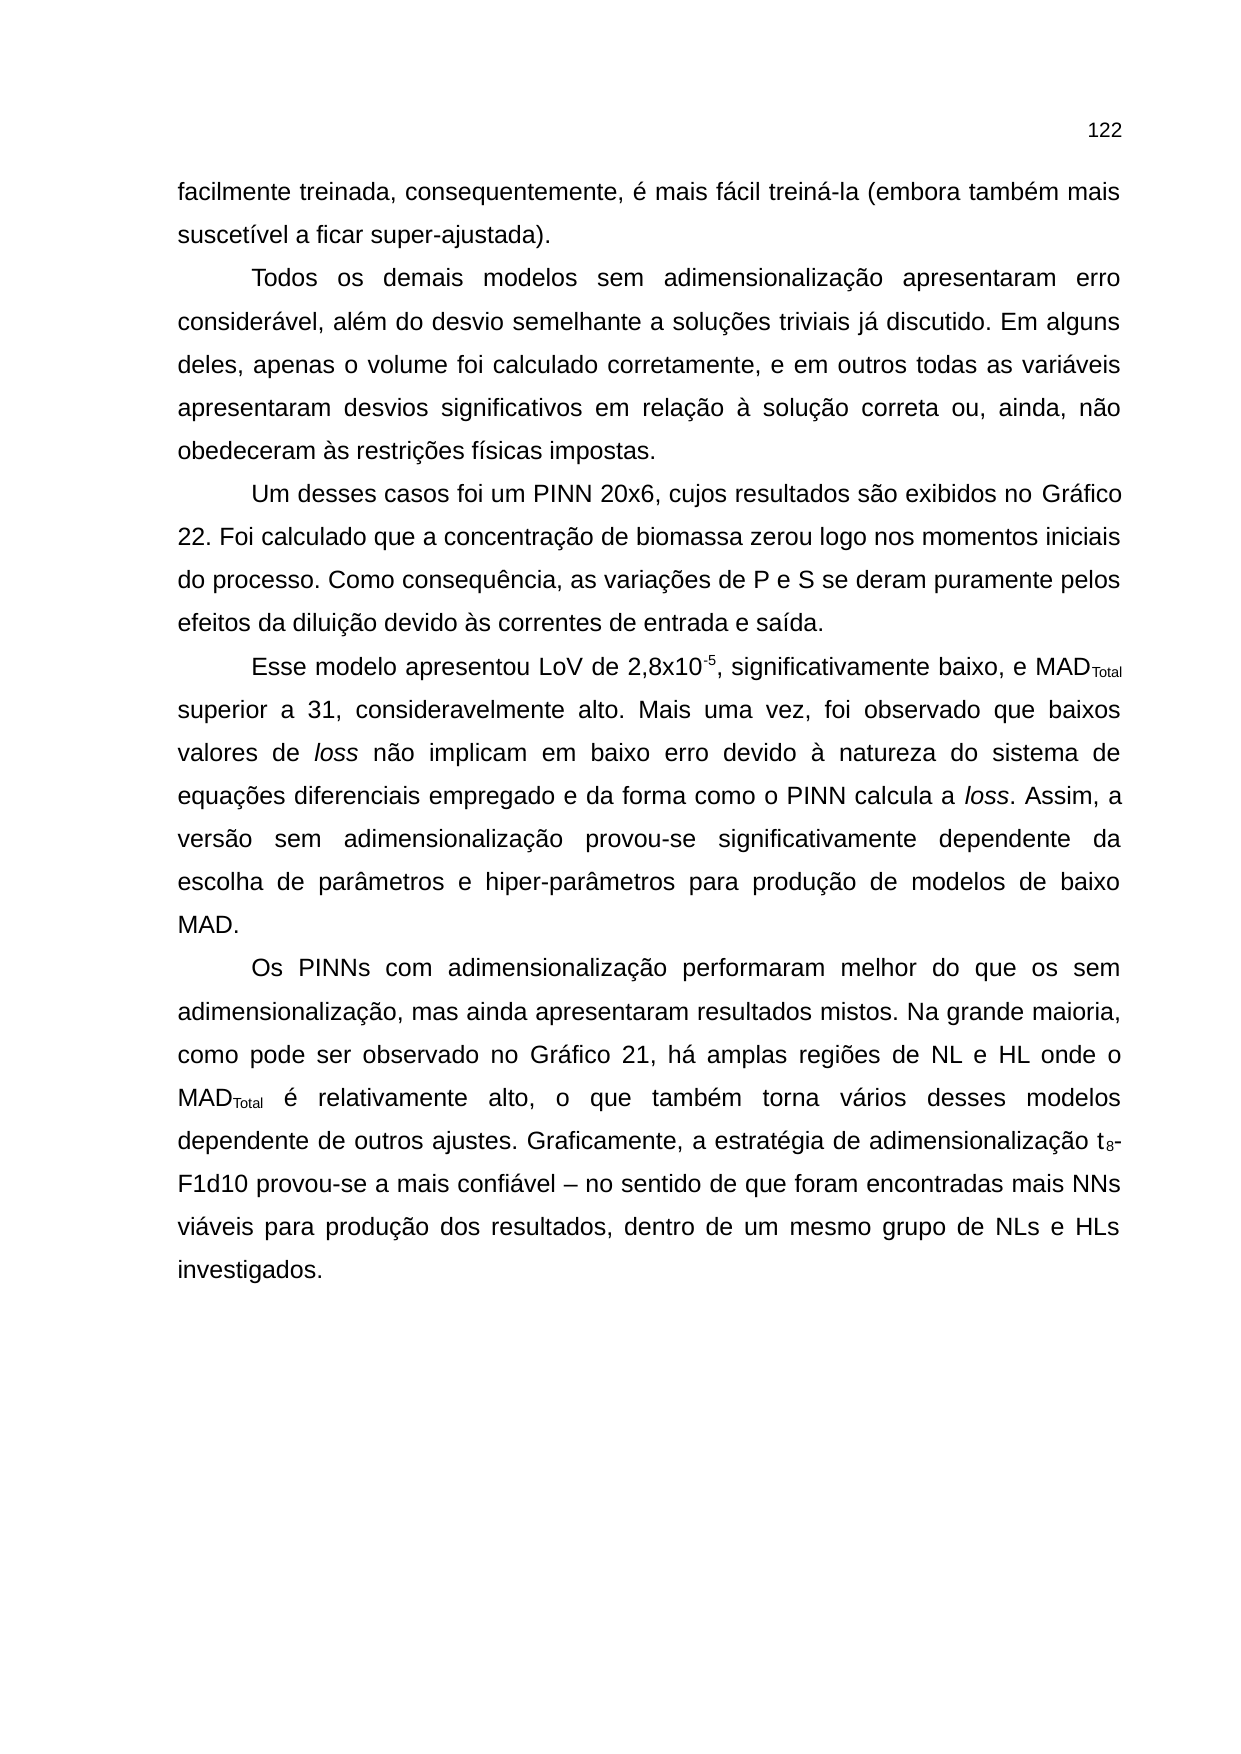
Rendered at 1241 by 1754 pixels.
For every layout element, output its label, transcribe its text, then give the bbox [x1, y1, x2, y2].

text Um desses casos foi um PINN 20x6, cujos resultados são exibidos no Gráfico 22. Foi calculado que a concentração de biomassa zerou logo nos momentos iniciais do processo. Como consequência, as variações de P e S se deram puramente pelos efeitos da diluição devido às correntes de entrada e saída. [177, 479, 1122, 637]
text Todos os demais modelos sem adimensionalização apresentaram erro considerável, além do desvio semelhante a soluções triviais já discutido. Em alguns deles, apenas o volume foi calculado corretamente, e em outros todas as variáveis apresentaram desvios significativos em relação à solução correta ou, ainda, não obedeceram às restrições físicas impostas. [177, 263, 1122, 464]
text Os PINNs com adimensionalização performaram melhor do que os sem adimensionalização, mas ainda apresentaram resultados mistos. Na grande maioria, como pode ser observado no Gráfico 21, há amplas regiões de NL e HL onde o MADTotal é relativamente alto, o que também torna vários desses modelos dependente de outros ajustes. Graficamente, a estratégia de adimensionalização t8-F1d10 provou-se a mais confiável – no sentido de que foram encontradas mais NNs viáveis para produção dos resultados, dentro de um mesmo grupo de NLs e HLs investigados. [177, 953, 1122, 1284]
text facilmente treinada, consequentemente, é mais fácil treiná-la (embora também mais suscetível a ficar super-ajustada). [177, 177, 1122, 249]
text Esse modelo apresentou LoV de 2,8x10-5, significativamente baixo, e MADTotal superior a 31, consideravelmente alto. Mais uma vez, foi observado que baixos valores de loss não implicam em baixo erro devido à natureza do sistema de equações diferenciais empregado e da forma como o PINN calcula a loss. Assim, a versão sem adimensionalização provou-se significativamente dependente da escolha de parâmetros e hiper-parâmetros para produção de modelos de baixo MAD. [177, 651, 1122, 939]
